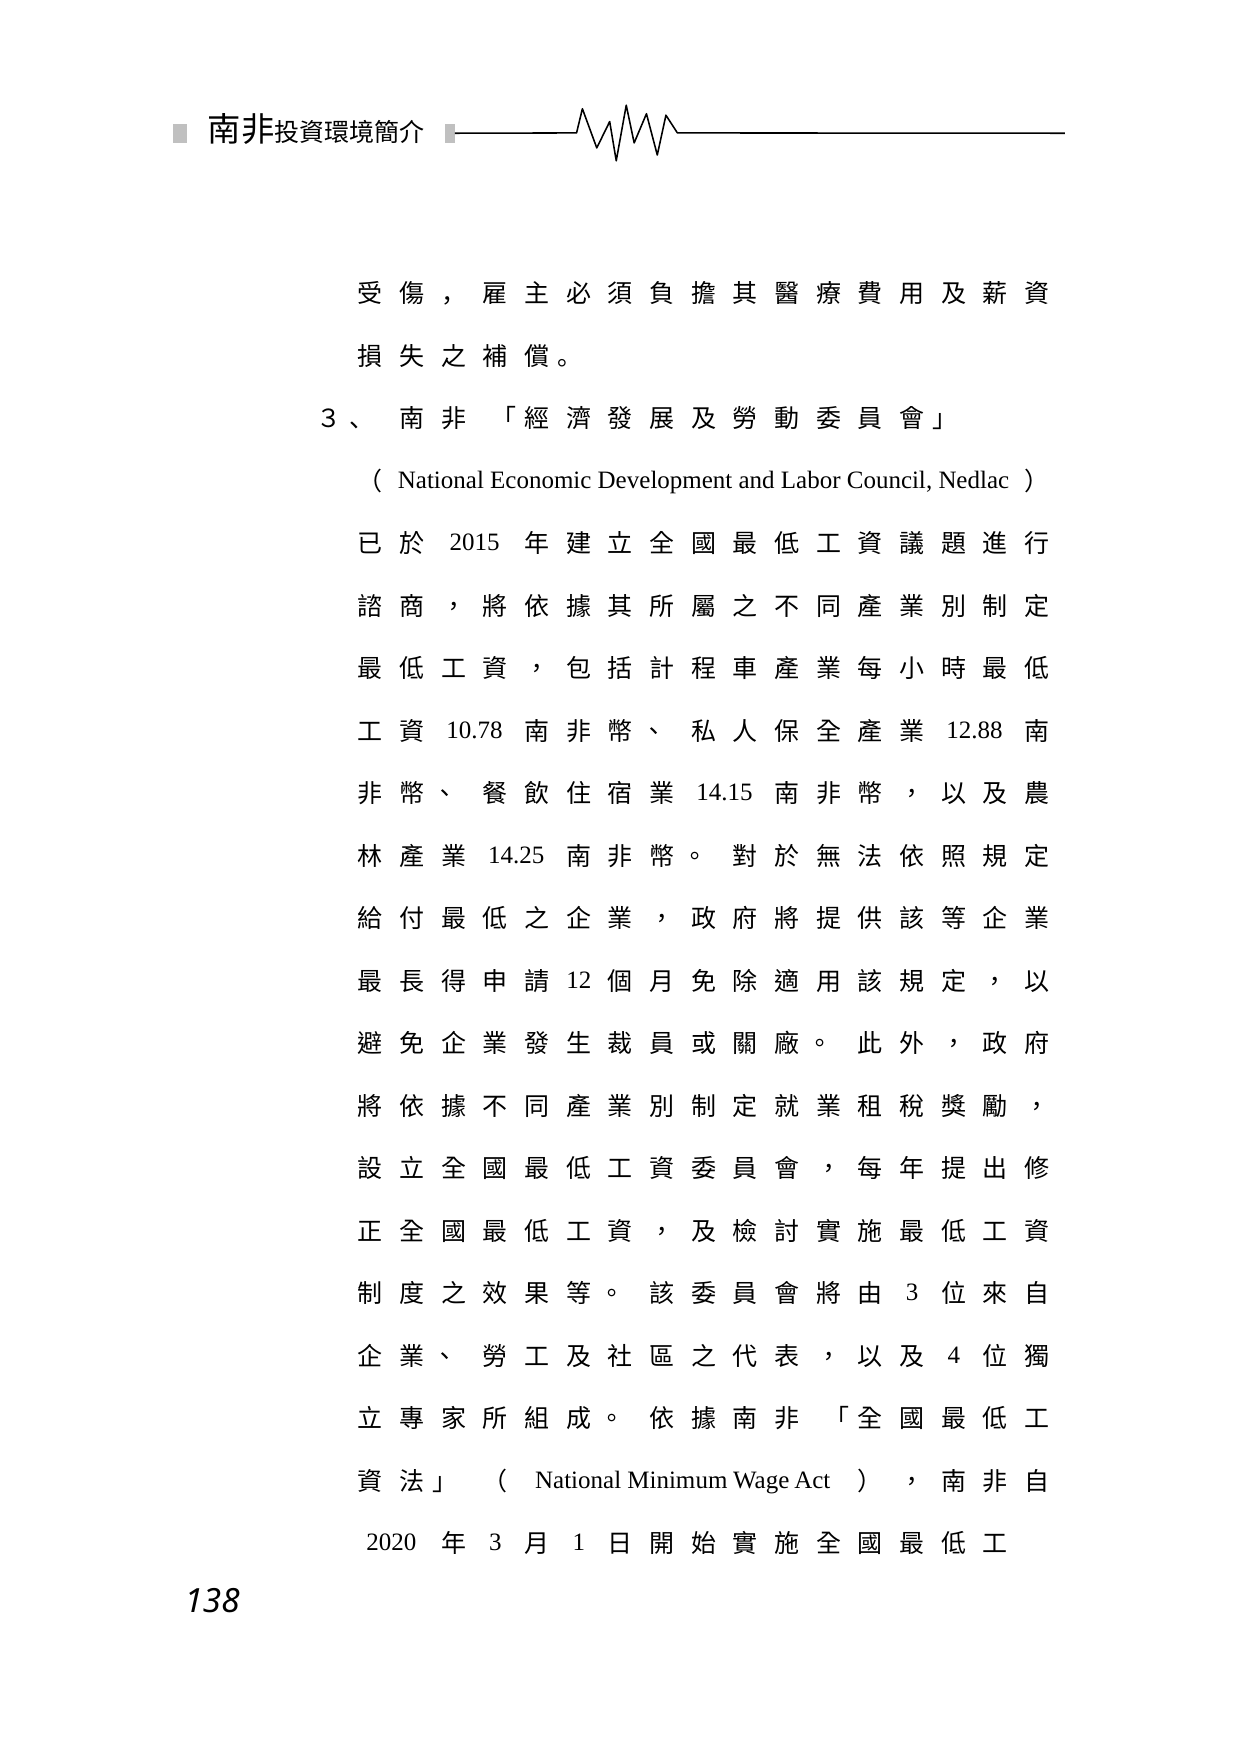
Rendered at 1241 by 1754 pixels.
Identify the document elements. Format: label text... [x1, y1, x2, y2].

text ３、南非「經濟發展及勞動委員會」（National Economic Development and Labor Council, Nedlac）已於2015年建立全國最低工資議題進行諮商，將依據其所屬之不同產業別制定最低工資，包括計程車產業每小時最低工資10.78南非幣、私人保全產業12.88南非幣、餐飲住宿業14.15南非幣，以及農林產業14.25南非幣。對於無法依照規定給付最低之企業，政府將提供該等企業最長得申請12個月免除適用該規定，以避免企業發生裁員或關廠。此外，政府將依據不同產業別制定就業租稅獎勵，設立全國最低工資委員會，每年提出修正全國最低工資，及檢討實施最低工資制度之效果等。該委員會將由3位來自企業、勞工及社區之代表，以及4位獨立專家所組成。依據南非「全國最低工資法」（National Minimum Wage Act），南非自2020年3月1日開始實施全國最低工 [281, 375, 1058, 1563]
text 受傷，雇主必須負擔其醫療費用及薪資損失之補償。 [281, 250, 1058, 375]
